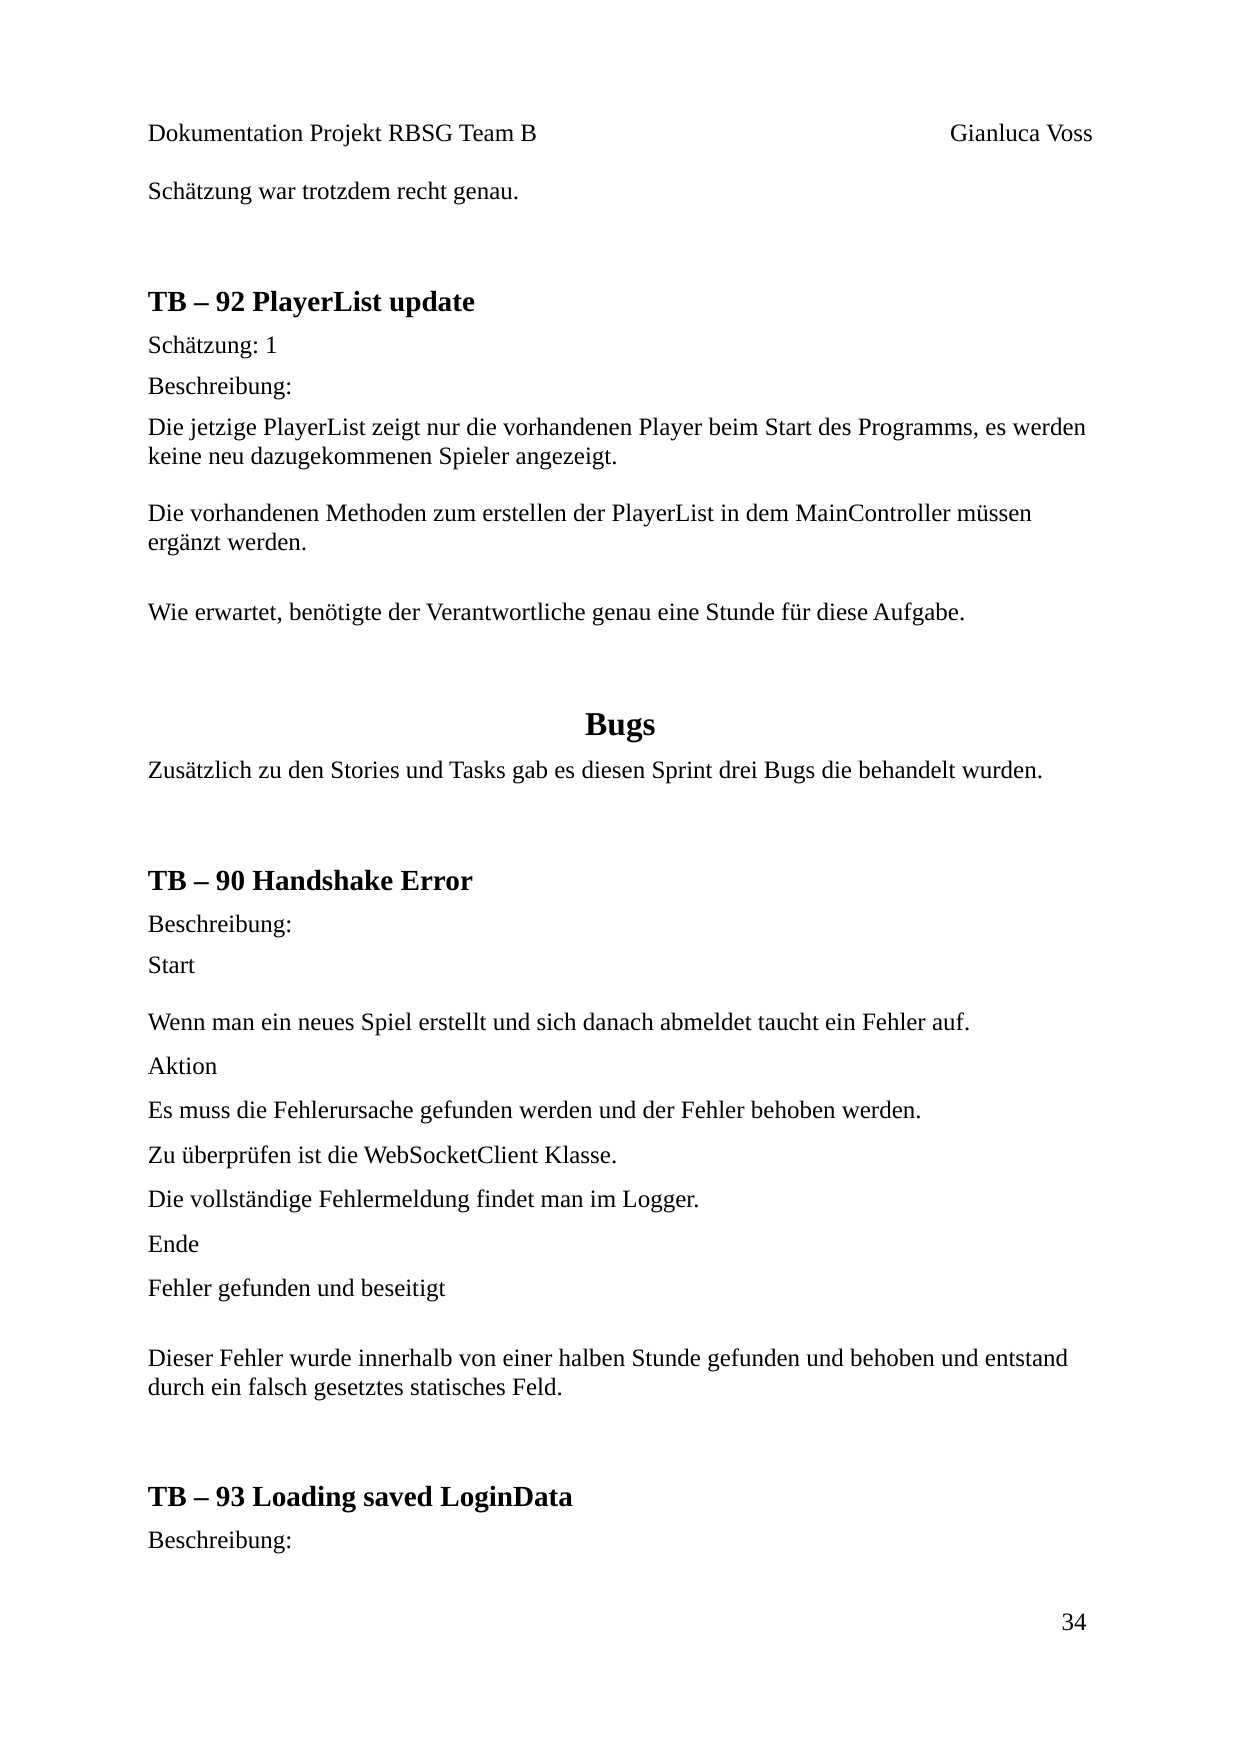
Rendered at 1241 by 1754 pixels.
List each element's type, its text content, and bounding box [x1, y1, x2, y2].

text Die jetzige PlayerList zeigt nur die vorhandenen Player beim Start des Programms, es werden keine neu dazugekommenen Spieler angezeigt. [148, 412, 1093, 470]
text Start [148, 950, 1093, 979]
text Ende [148, 1229, 1093, 1257]
text Dieser Fehler wurde innerhalb von einer halben Stunde gefunden und behoben und entstand durch ein falsch gesetztes statisches Feld. [148, 1343, 1093, 1401]
text Schätzung war trotzdem recht genau. [148, 176, 1093, 205]
subtitle TB – 92 PlayerList update [148, 284, 1093, 317]
text Wenn man ein neues Spiel erstellt und sich danach abmeldet taucht ein Fehler auf. [148, 1007, 1093, 1036]
text Beschreibung: [148, 1525, 1093, 1554]
text Zusätzlich zu den Stories und Tasks gab es diesen Sprint drei Bugs die behandelt wurden. [148, 755, 1093, 784]
text Zu überprüfen ist die WebSocketClient Klasse. [148, 1140, 1093, 1169]
text Die vollständige Fehlermeldung findet man im Logger. [148, 1184, 1093, 1213]
subtitle TB – 93 Loading saved LoginData [148, 1479, 1093, 1513]
subtitle TB – 90 Handshake Error [148, 863, 1093, 896]
text Beschreibung: [148, 371, 1093, 400]
text Aktion [148, 1051, 1093, 1080]
text Wie erwartet, benötigte der Verantwortliche genau eine Stunde für diese Aufgabe. [148, 597, 1093, 626]
text Es muss die Fehlerursache gefunden werden und der Fehler behoben werden. [148, 1096, 1093, 1124]
text Die vorhandenen Methoden zum erstellen der PlayerList in dem MainController müssen ergänzt werden. [148, 498, 1093, 556]
text Schätzung: 1 [148, 330, 1093, 359]
subtitle Bugs [148, 704, 1093, 743]
text Fehler gefunden und beseitigt [148, 1273, 1093, 1302]
text Beschreibung: [148, 909, 1093, 937]
